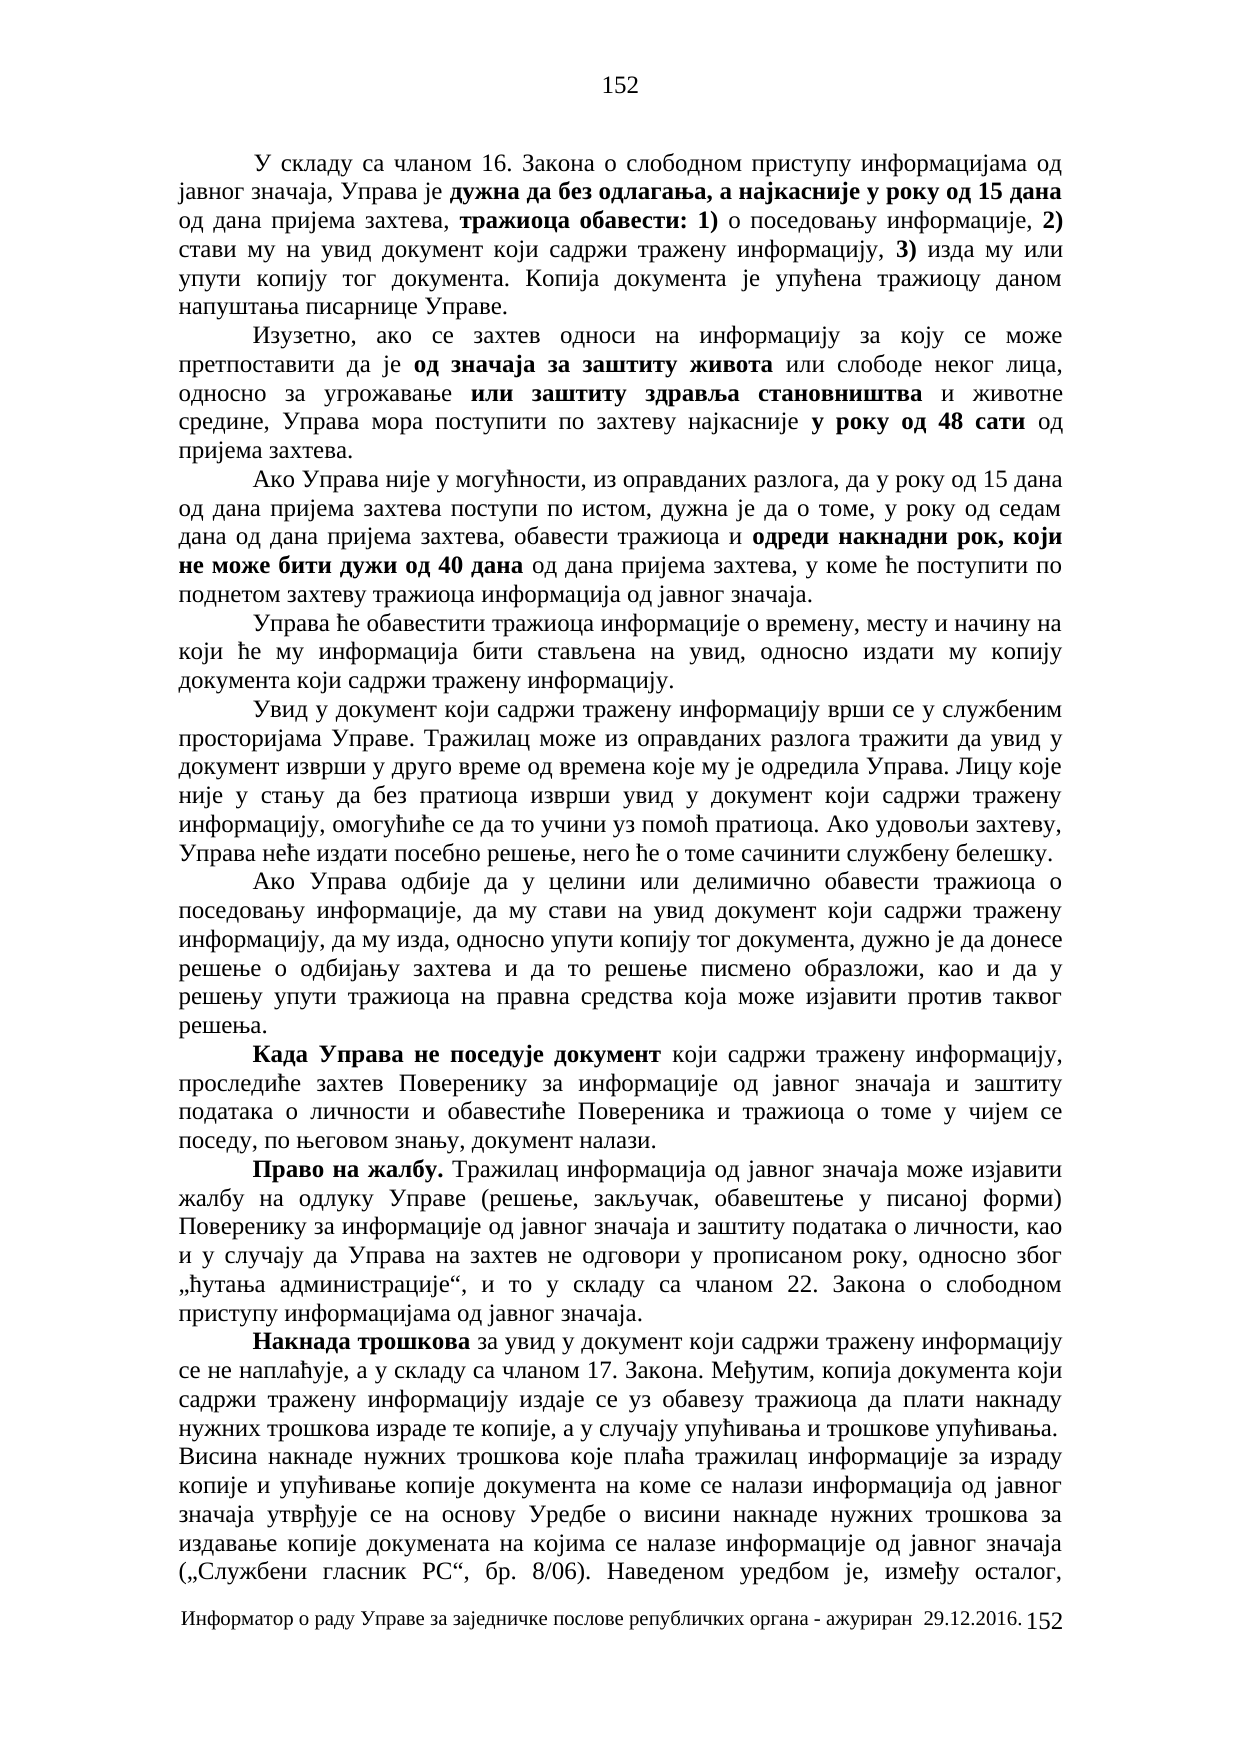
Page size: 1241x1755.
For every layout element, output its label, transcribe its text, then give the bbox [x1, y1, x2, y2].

text Увид у документ који садржи тражену информацију врши се у службеним просторијама Управе. Тражилац може из оправданих разлога тражити да увид у документ изврши у друго време од времена које му је одредила Управа. Лицу које није у стању да без пратиоца изврши увид у документ који садржи тражену информацију, омогућиће се да то учини уз помоћ пратиоца. Ако удовољи захтеву, Управа неће издати посебно решење, него ће о томе сачинити службену белешку. [178, 694, 1063, 866]
text Висина накнаде нужних трошкова које плаћа тражилац информације за израду копије и упућивање копије документа на коме се налази информација од јавног значаја утврђује се на основу Уредбе о висини накнаде нужних трошкова за издавање копије докумената на којима се налазе информације од јавног значаја („Службени гласник РС“, бр. 8/06). Наведеном уредбом је, између осталог, [178, 1441, 1063, 1585]
text Управа ће обавестити тражиоца информације о времену, месту и начину на који ће му информација бити стављена на увид, односно издати му копију документа који садржи тражену информацију. [178, 608, 1063, 694]
text У складу са чланом 16. Закона о слободном приступу информацијама од јавног значаја, Управа је дужна да без одлагања, а најкасније у року од 15 дана од дана пријема захтева, тражиоца обавести: 1) о поседовању информације, 2) стави му на увид документ који садржи тражену информацију, 3) изда му или упути копију тог документа. Копија документа је упућена тражиоцу даном напуштања писарнице Управе. [178, 148, 1063, 320]
text Право на жалбу. Тражилац информација од јавног значаја може изјавити жалбу на одлуку Управе (решење, закључак, обавештење у писаној форми) Поверенику за информације од јавног значаја и заштиту података о личности, као и у случају да Управа на захтев не одговори у прописаном року, односно због „ћутања администрације“, и то у складу са чланом 22. Закона о слободном приступу информацијама од јавног значаја. [178, 1154, 1063, 1326]
text Изузетно, ако се захтев односи на информацију за коју се може претпоставити да је од значаја за заштиту живота или слободе неког лица, односно за угрожавање или заштиту здравља становништва и животне средине, Управа мора поступити по захтеву најкасније у року од 48 сати од пријема захтева. [178, 320, 1063, 464]
text Када Управа не поседује документ који садржи тражену информацију, проследиће захтев Поверенику за информације од јавног значаја и заштиту података о личности и обавестиће Повереника и тражиоца о томе у чијем се поседу, по његовом знању, документ налази. [178, 1039, 1063, 1154]
text Ако Управа није у могућности, из оправданих разлога, да у року од 15 дана од дана пријема захтева поступи по истом, дужна је да о томе, у року од седам дана од дана пријема захтева, обавести тражиоца и одреди накнадни рок, који не може бити дужи од 40 дана од дана пријема захтева, у коме ће поступити по поднетом захтеву тражиоца информација од јавног значаја. [178, 464, 1063, 608]
text Ако Управа одбије да у целини или делимично обавести тражиоца о поседовању информације, да му стави на увид документ који садржи тражену информацију, да му изда, односно упути копију тог документа, дужно је да донесе решење о одбијању захтева и да то решење писмено образложи, као и да у решењу упути тражиоца на правна средства која може изјавити против таквог решења. [178, 866, 1063, 1039]
text Накнада трошкова за увид у документ који садржи тражену информацију се не наплаћује, а у складу са чланом 17. Закона. Међутим, копија документа који садржи тражену информацију издаје се уз обавезу тражиоца да плати накнаду нужних трошкова израде те копије, а у случају упућивања и трошкове упућивања. [178, 1326, 1063, 1441]
